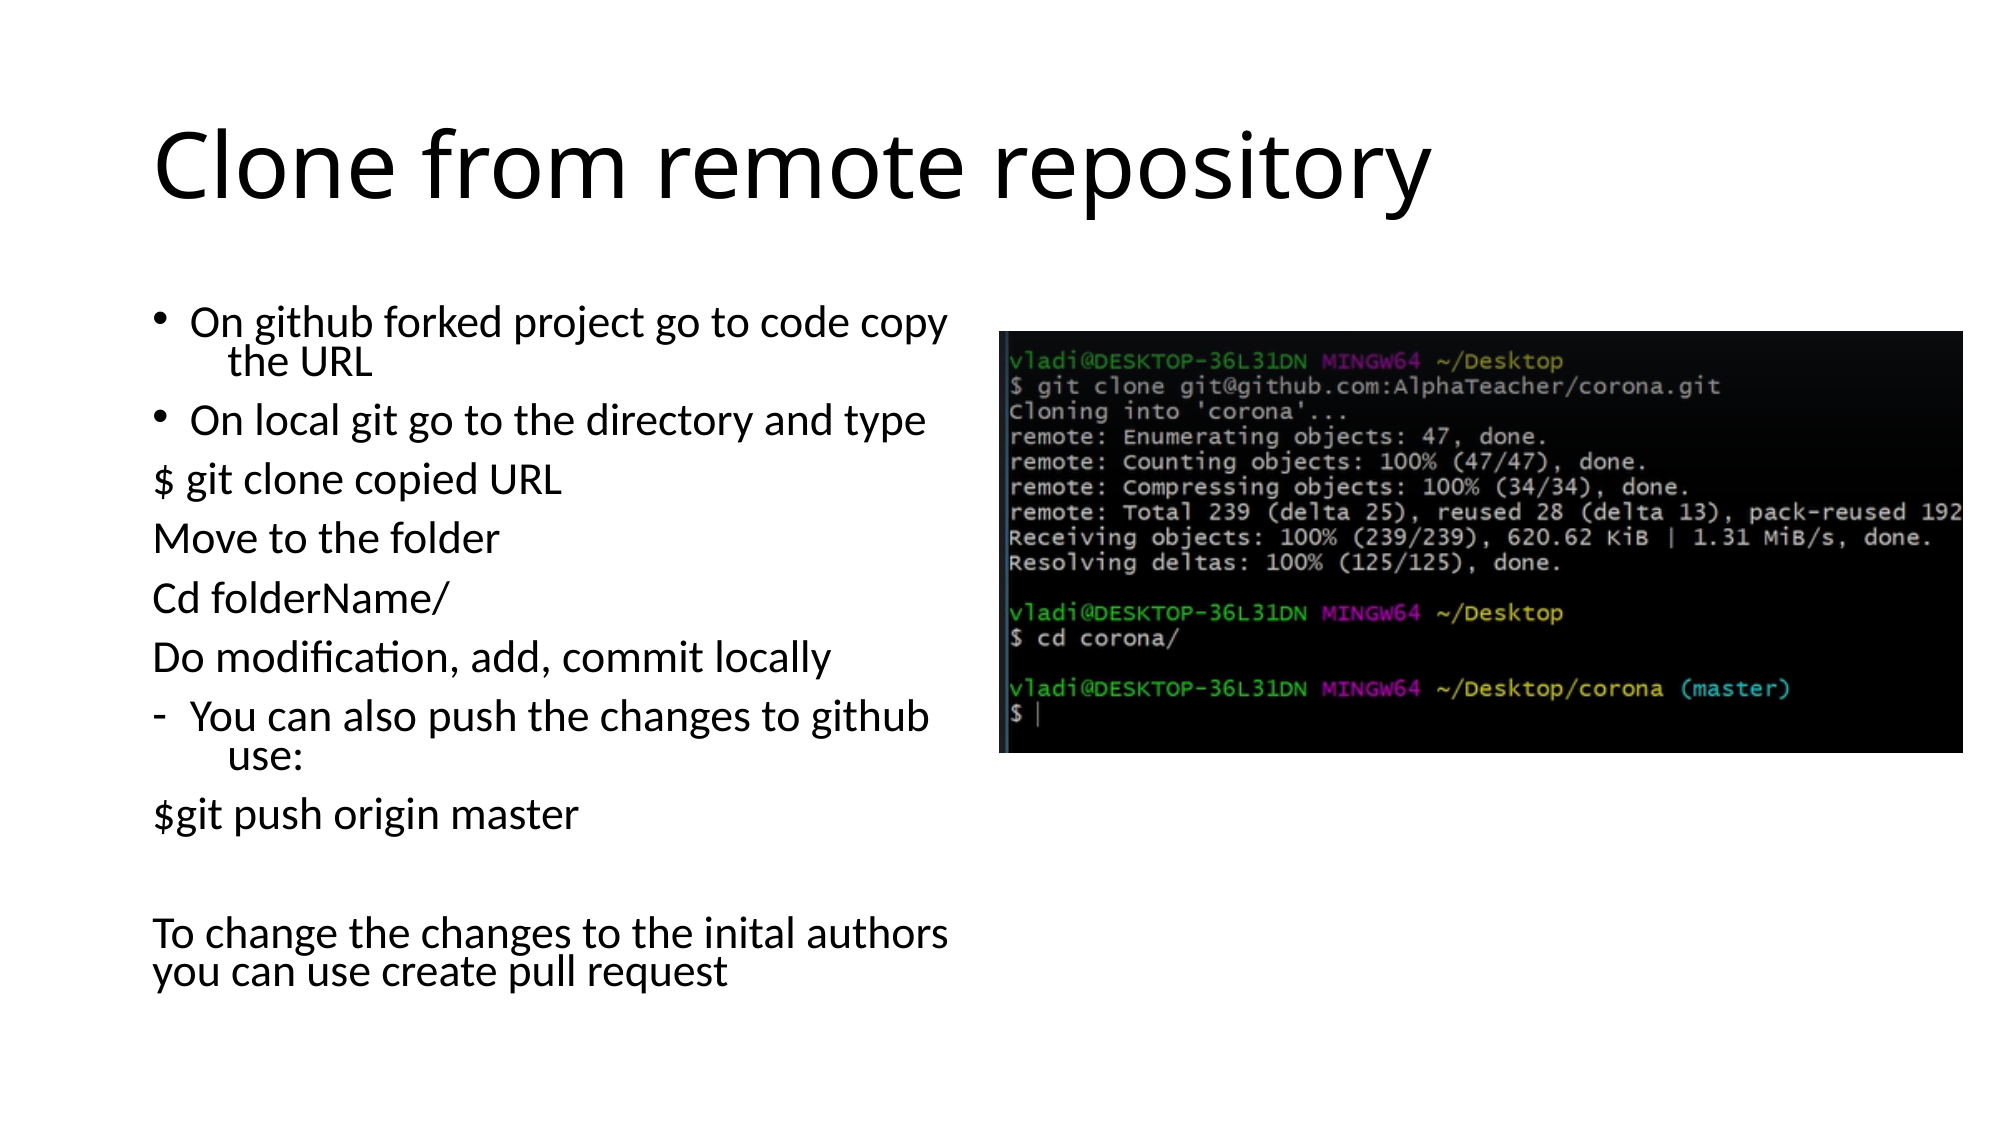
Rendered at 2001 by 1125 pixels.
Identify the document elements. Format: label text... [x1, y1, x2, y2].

list On github forked project go to code copy the URL On local git go to the directory and type $ git clone copied URL Move to the folder Cd folderName/ Do modification, add, commit locally You can also push the changes to github use: $git push origin master To change the changes to the inital authors you can use create pull request [137, 299, 1023, 1014]
picture [999, 331, 1963, 753]
title Clone from remote repository [137, 59, 1863, 278]
